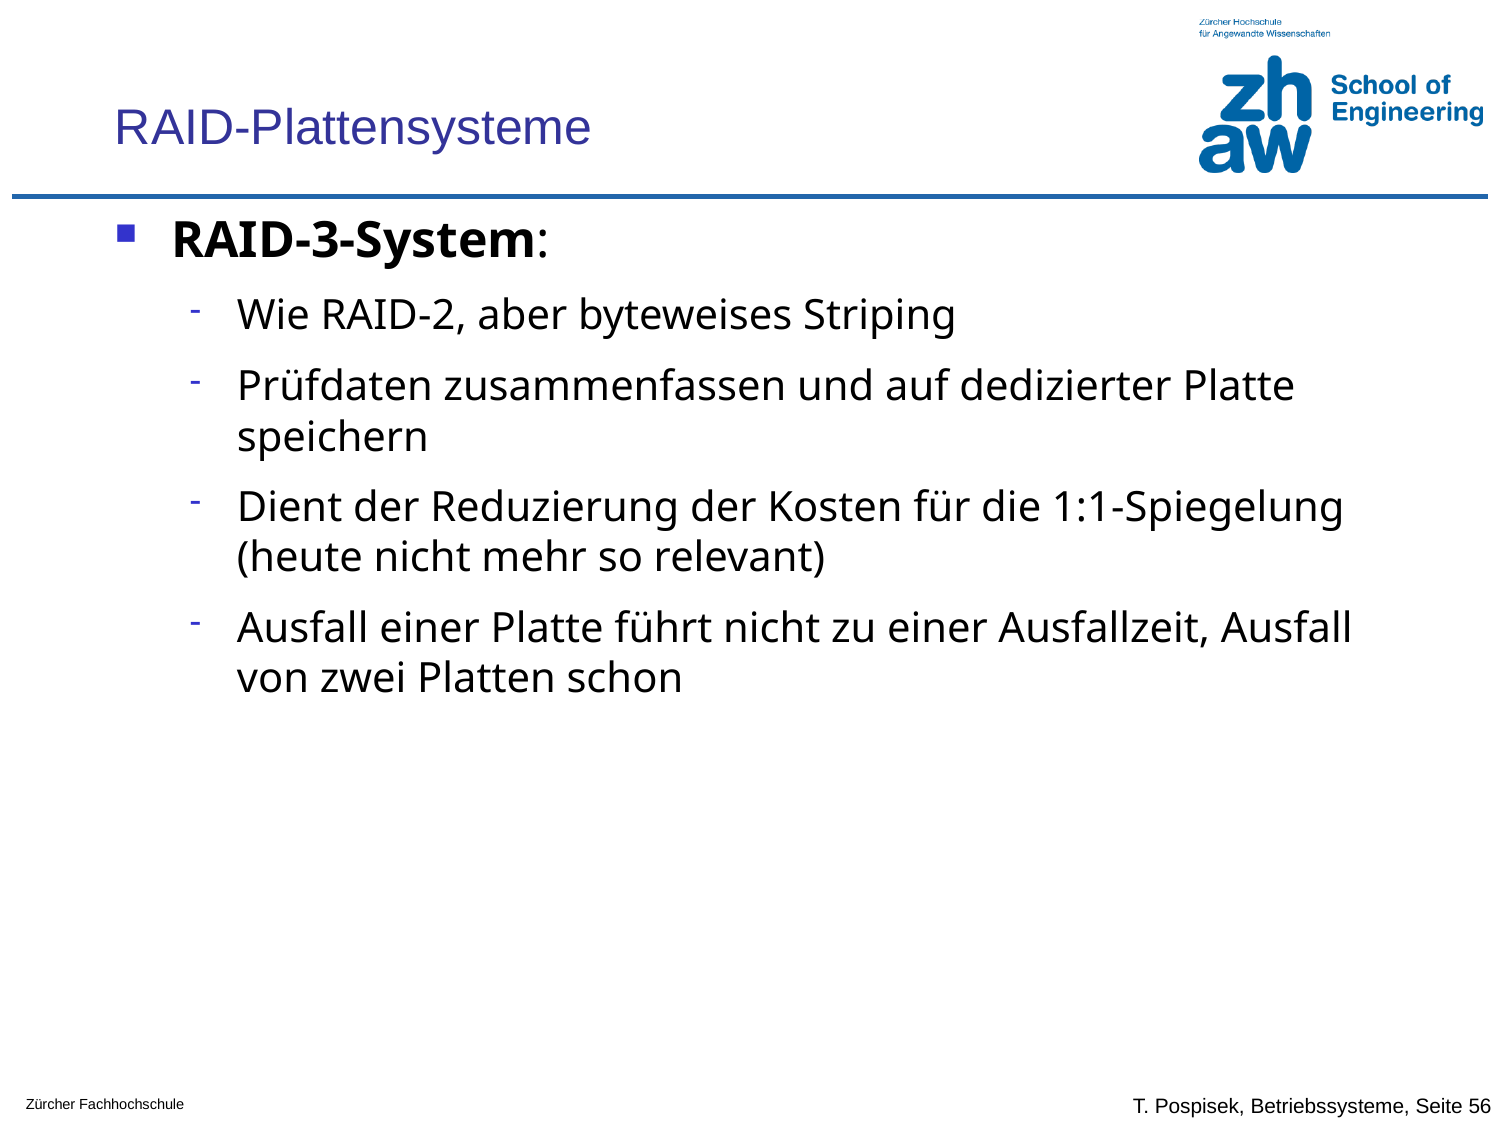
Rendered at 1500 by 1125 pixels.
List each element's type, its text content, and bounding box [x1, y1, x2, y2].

picture [1199, 19, 1483, 173]
title RAID-Plattensysteme [99, 50, 1379, 163]
list RAID-3-System: Wie RAID-2, aber byteweises Striping Prüfdaten zusammenfassen und auf dedizierter Platte speichern Dient der Reduzierung der Kosten für die 1:1-Spiegelung (heute nicht mehr so relevant) Ausfall einer Platte führt nicht zu einer Ausfallzeit, Ausfall von zwei Platten schon [99, 200, 1375, 988]
